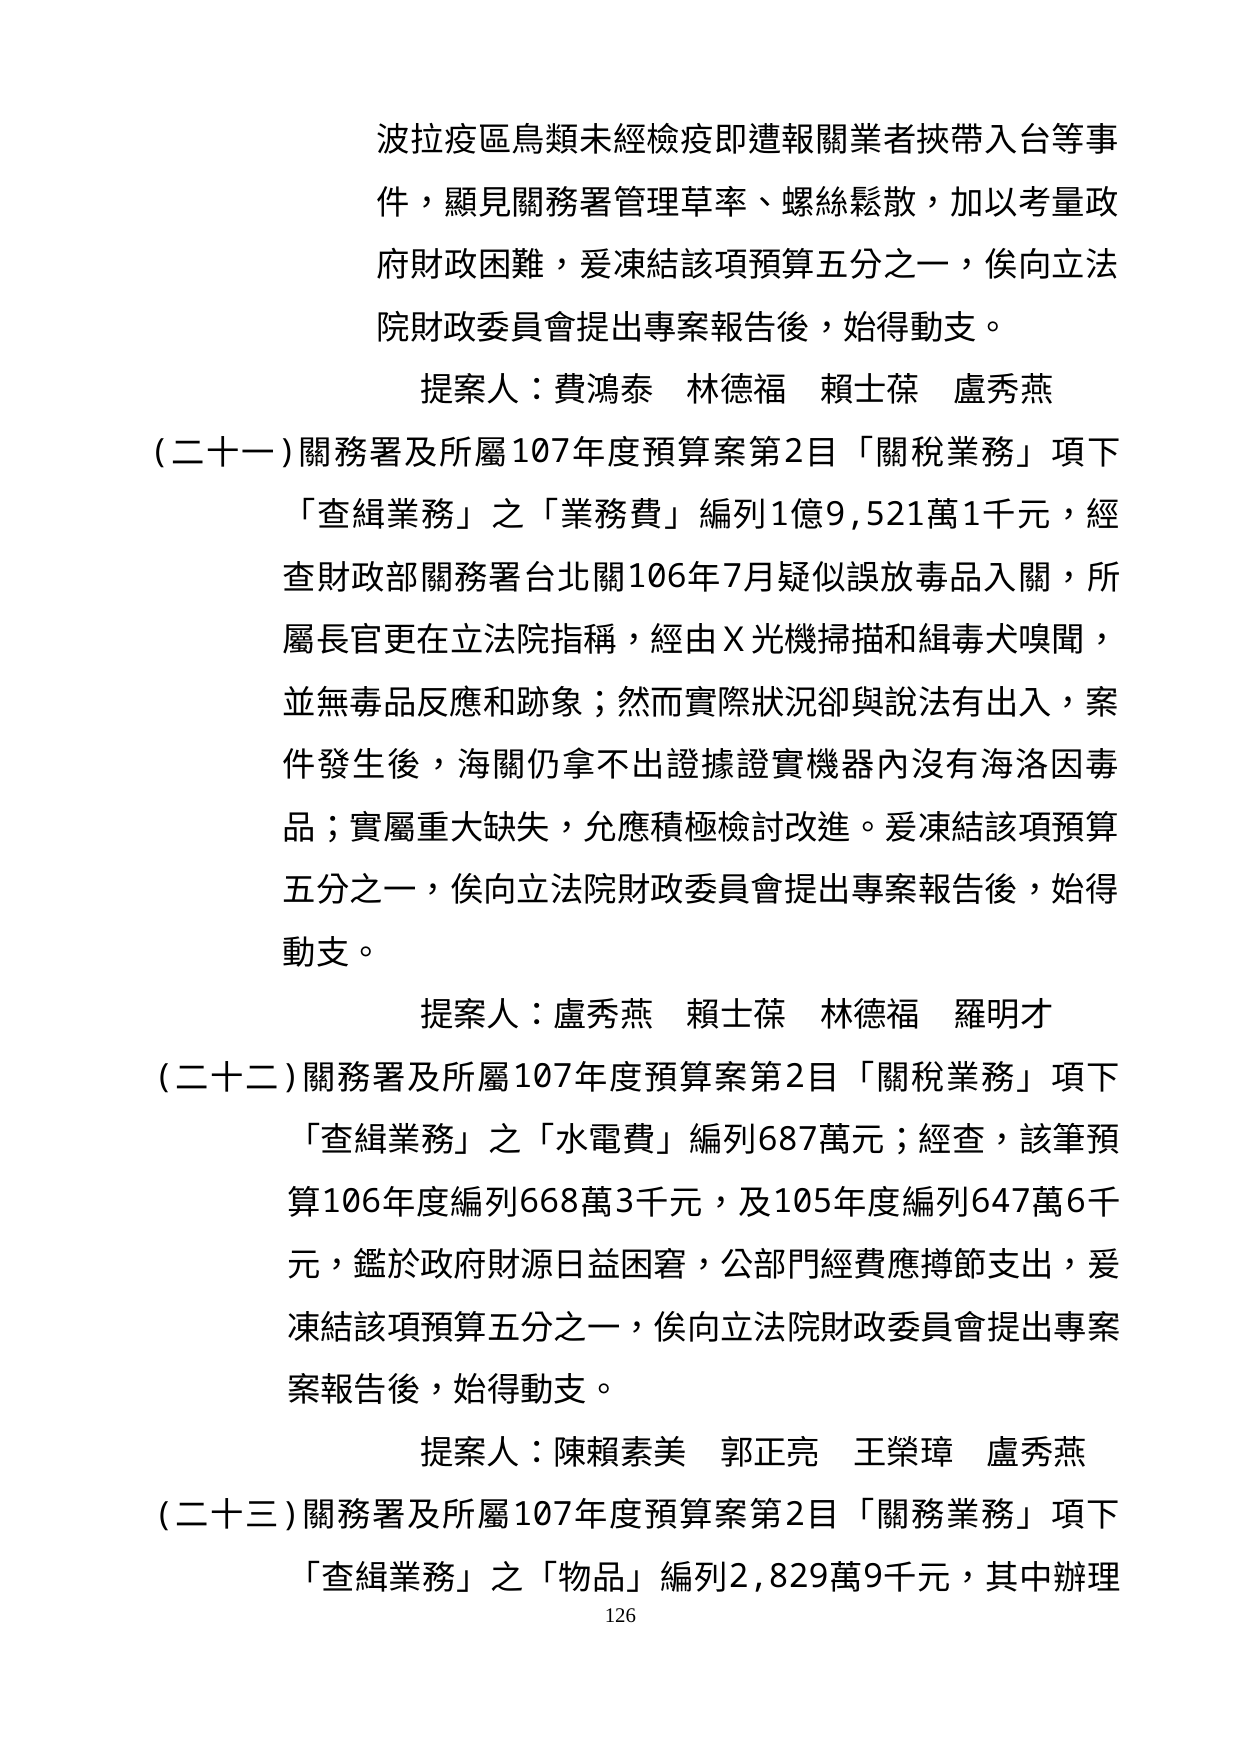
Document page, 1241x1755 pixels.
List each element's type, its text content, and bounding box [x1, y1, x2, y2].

text (二十三)關務署及所屬107年度預算案第2目「關務業務」項下「查緝業務」之「物品」編列2,829萬9千元，其中辦理 [153, 1471, 1120, 1596]
text (二十二)關務署及所屬107年度預算案第2目「關稅業務」項下「查緝業務」之「水電費」編列687萬元；經查，該筆預算106年度編列668萬3千元，及105年度編列647萬6千元，鑑於政府財源日益困窘，公部門經費應撙節支出，爰凍結該項預算五分之一，俟向立法院財政委員會提出專案案報告後，始得動支。 [153, 1033, 1120, 1408]
text (二十一)關務署及所屬107年度預算案第2目「關稅業務」項下「查緝業務」之「業務費」編列1億9,521萬1千元，經查財政部關務署台北關106年7月疑似誤放毒品入關，所屬長官更在立法院指稱，經由Ｘ光機掃描和緝毒犬嗅聞，並無毒品反應和跡象；然而實際狀況卻與說法有出入，案件發生後，海關仍拿不出證據證實機器內沒有海洛因毒品；實屬重大缺失，允應積極檢討改進。爰凍結該項預算五分之一，俟向立法院財政委員會提出專案報告後，始得動支。 [149, 408, 1120, 971]
list 波拉疫區鳥類未經檢疫即遭報關業者挾帶入台等事件，顯見關務署管理草率、螺絲鬆散，加以考量政府財政困難，爰凍結該項預算五分之一，俟向立法院財政委員會提出專案報告後，始得動支。 [223, 96, 1120, 346]
text 提案人：陳賴素美 郭正亮 王榮璋 盧秀燕 [120, 1408, 1120, 1471]
text 提案人：費鴻泰 林德福 賴士葆 盧秀燕 [120, 346, 1120, 408]
text 提案人：盧秀燕 賴士葆 林德福 羅明才 [120, 971, 1120, 1033]
